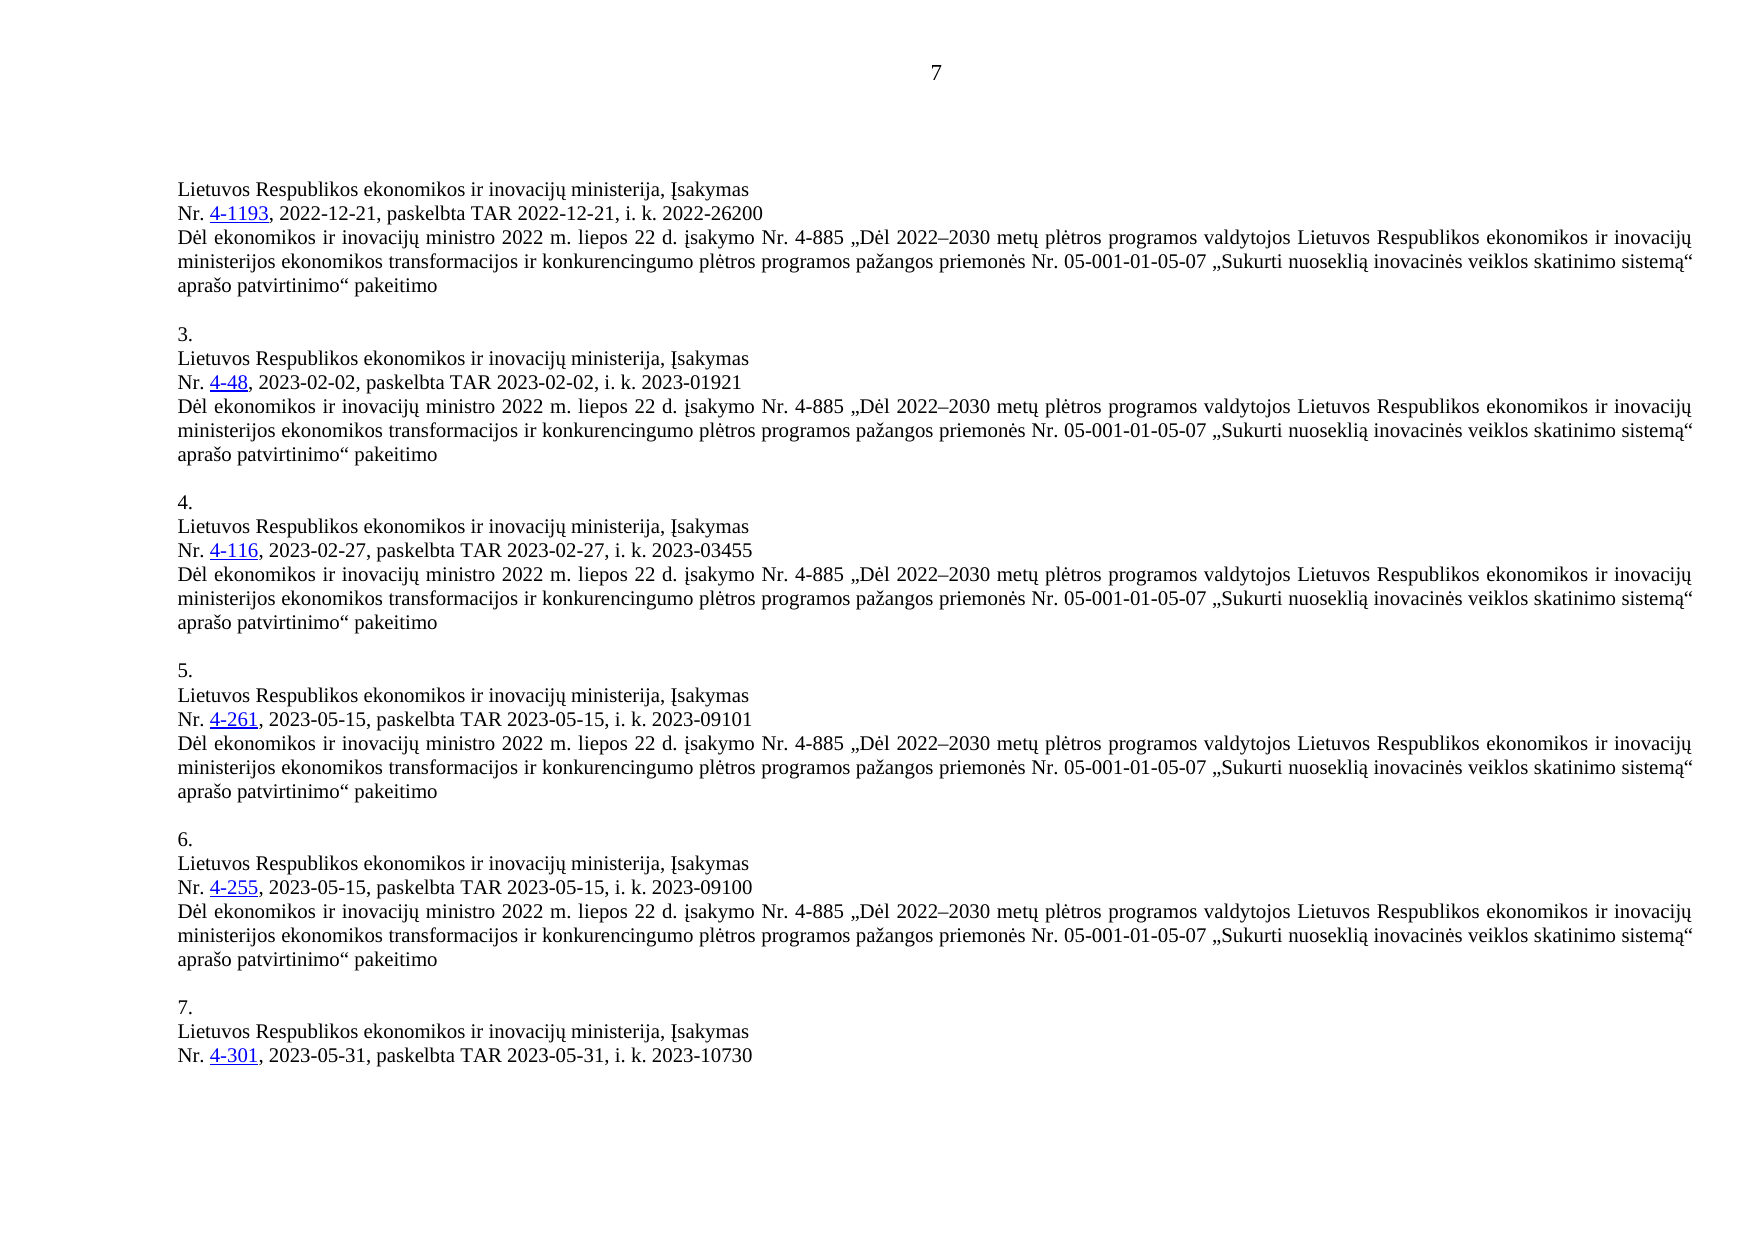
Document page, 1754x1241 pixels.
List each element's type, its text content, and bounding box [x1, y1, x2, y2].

text Dėl ekonomikos ir inovacijų ministro 2022 m. liepos 22 d. įsakymo Nr. 4-885 „Dėl 2022–2030 metų plėtros programos valdytojos Lietuvos Respublikos ekonomikos ir inovacijų ministerijos ekonomikos transformacijos ir konkurencingumo plėtros programos pažangos priemonės Nr. 05-001-01-05-07 „Sukurti nuoseklią inovacinės veiklos skatinimo sistemą“ aprašo patvirtinimo“ pakeitimo [177, 394, 1695, 466]
text Lietuvos Respublikos ekonomikos ir inovacijų ministerija, Įsakymas [177, 851, 1695, 875]
text Nr. 4-1193, 2022-12-21, paskelbta TAR 2022-12-21, i. k. 2022-26200 [177, 201, 1695, 225]
text Lietuvos Respublikos ekonomikos ir inovacijų ministerija, Įsakymas [177, 177, 1695, 201]
text Nr. 4-48, 2023-02-02, paskelbta TAR 2023-02-02, i. k. 2023-01921 [177, 370, 1695, 394]
text 4. [177, 490, 1695, 514]
text 3. [177, 322, 1695, 346]
text 6. [177, 827, 1695, 851]
text Dėl ekonomikos ir inovacijų ministro 2022 m. liepos 22 d. įsakymo Nr. 4-885 „Dėl 2022–2030 metų plėtros programos valdytojos Lietuvos Respublikos ekonomikos ir inovacijų ministerijos ekonomikos transformacijos ir konkurencingumo plėtros programos pažangos priemonės Nr. 05-001-01-05-07 „Sukurti nuoseklią inovacinės veiklos skatinimo sistemą“ aprašo patvirtinimo“ pakeitimo [177, 225, 1695, 297]
text Nr. 4-301, 2023-05-31, paskelbta TAR 2023-05-31, i. k. 2023-10730 [177, 1043, 1695, 1067]
text Dėl ekonomikos ir inovacijų ministro 2022 m. liepos 22 d. įsakymo Nr. 4-885 „Dėl 2022–2030 metų plėtros programos valdytojos Lietuvos Respublikos ekonomikos ir inovacijų ministerijos ekonomikos transformacijos ir konkurencingumo plėtros programos pažangos priemonės Nr. 05-001-01-05-07 „Sukurti nuoseklią inovacinės veiklos skatinimo sistemą“ aprašo patvirtinimo“ pakeitimo [177, 899, 1695, 971]
text Lietuvos Respublikos ekonomikos ir inovacijų ministerija, Įsakymas [177, 1019, 1695, 1043]
text Dėl ekonomikos ir inovacijų ministro 2022 m. liepos 22 d. įsakymo Nr. 4-885 „Dėl 2022–2030 metų plėtros programos valdytojos Lietuvos Respublikos ekonomikos ir inovacijų ministerijos ekonomikos transformacijos ir konkurencingumo plėtros programos pažangos priemonės Nr. 05-001-01-05-07 „Sukurti nuoseklią inovacinės veiklos skatinimo sistemą“ aprašo patvirtinimo“ pakeitimo [177, 562, 1695, 634]
text 5. [177, 658, 1695, 682]
text Lietuvos Respublikos ekonomikos ir inovacijų ministerija, Įsakymas [177, 346, 1695, 370]
text Lietuvos Respublikos ekonomikos ir inovacijų ministerija, Įsakymas [177, 682, 1695, 707]
text Lietuvos Respublikos ekonomikos ir inovacijų ministerija, Įsakymas [177, 514, 1695, 538]
text Dėl ekonomikos ir inovacijų ministro 2022 m. liepos 22 d. įsakymo Nr. 4-885 „Dėl 2022–2030 metų plėtros programos valdytojos Lietuvos Respublikos ekonomikos ir inovacijų ministerijos ekonomikos transformacijos ir konkurencingumo plėtros programos pažangos priemonės Nr. 05-001-01-05-07 „Sukurti nuoseklią inovacinės veiklos skatinimo sistemą“ aprašo patvirtinimo“ pakeitimo [177, 731, 1695, 803]
text Nr. 4-261, 2023-05-15, paskelbta TAR 2023-05-15, i. k. 2023-09101 [177, 707, 1695, 731]
text Nr. 4-255, 2023-05-15, paskelbta TAR 2023-05-15, i. k. 2023-09100 [177, 875, 1695, 899]
text Nr. 4-116, 2023-02-27, paskelbta TAR 2023-02-27, i. k. 2023-03455 [177, 538, 1695, 562]
text 7. [177, 995, 1695, 1019]
